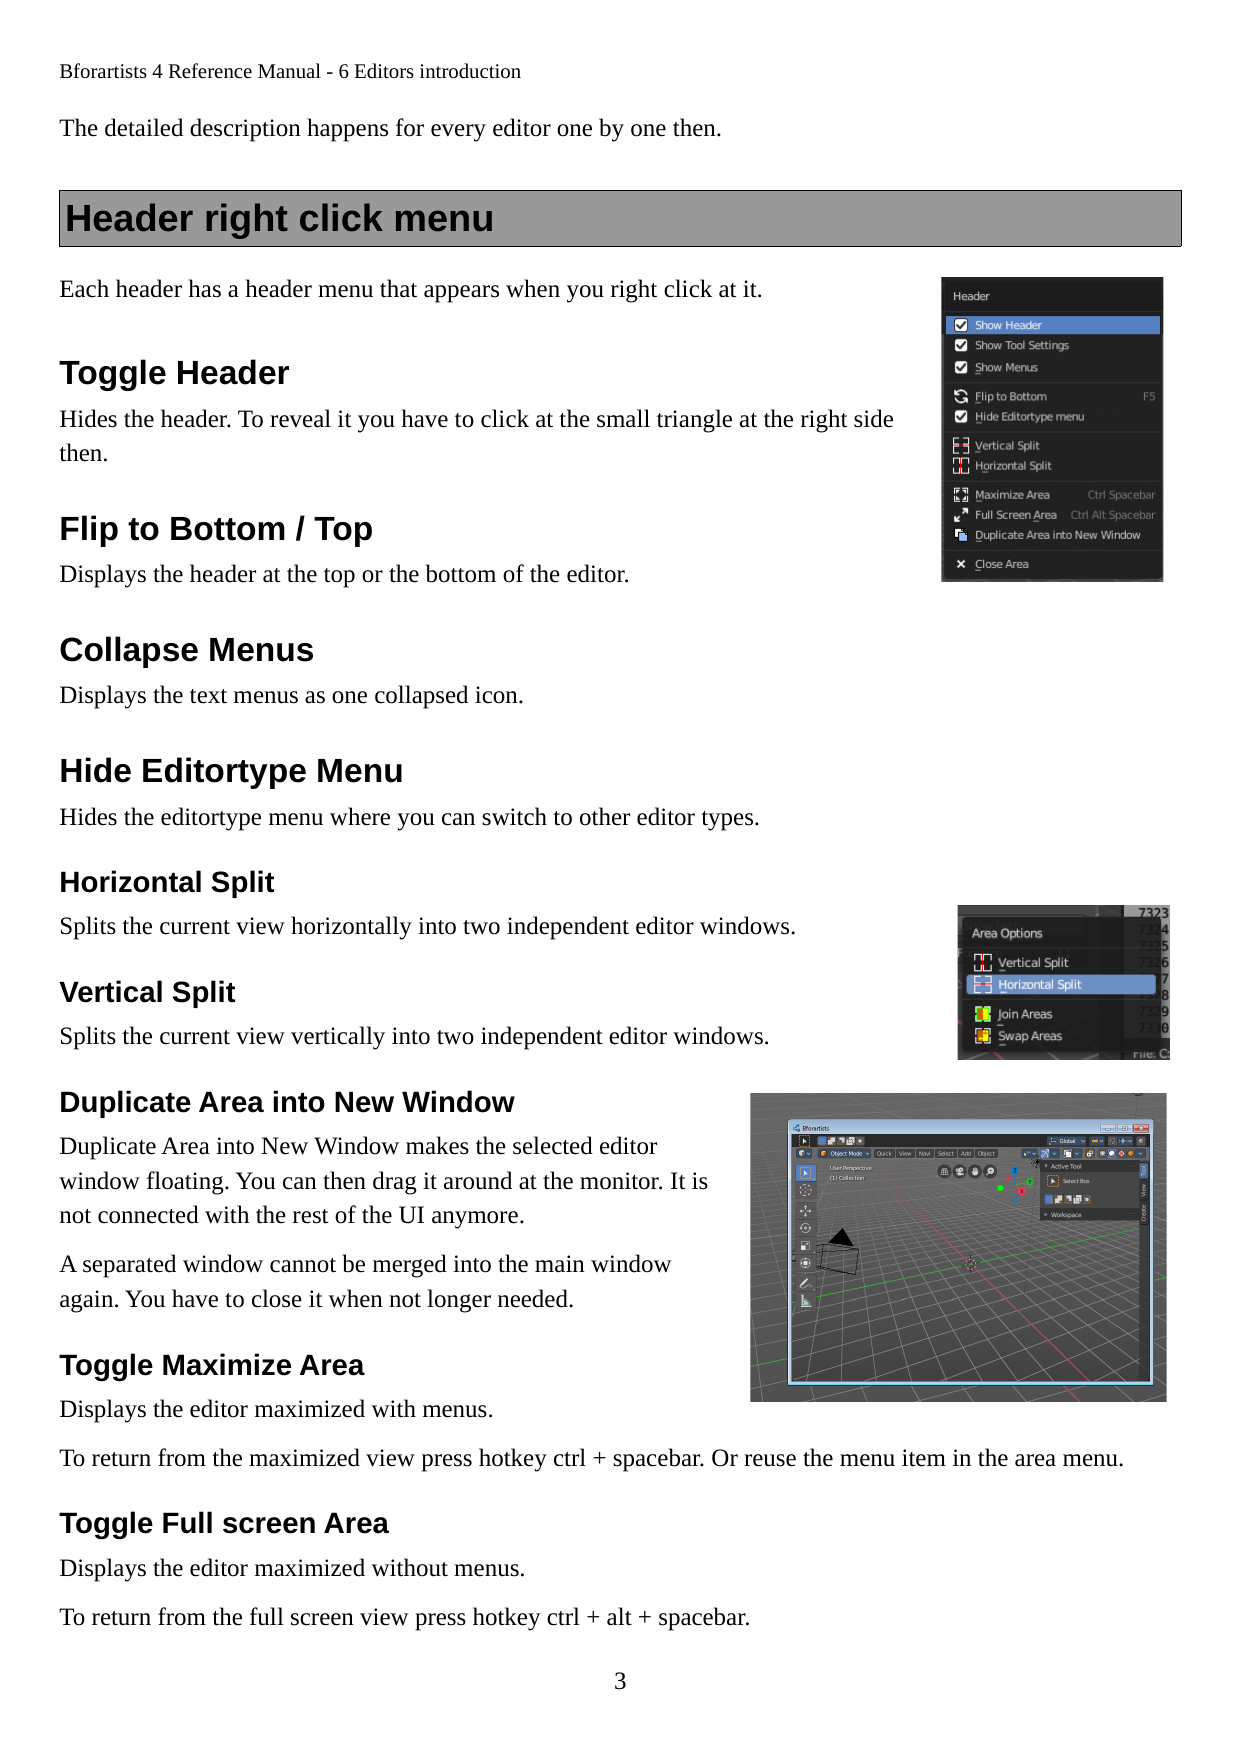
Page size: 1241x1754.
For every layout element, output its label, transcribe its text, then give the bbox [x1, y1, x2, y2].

subtitle [1164, 353, 1181, 391]
text Displays the editor maximized with menus. [59, 1394, 1181, 1422]
text Hides the header. To reveal it you have to click at the small triangle at the right side then. [59, 404, 941, 467]
text Displays the header at the top or the bottom of the editor. [59, 559, 1181, 588]
subtitle Collapse Menus [59, 629, 1181, 668]
subtitle Toggle Header [59, 353, 941, 391]
text Splits the current view horizontally into two independent editor windows. [59, 911, 957, 940]
picture [957, 905, 1170, 1060]
subtitle Hide Editortype Menu [59, 750, 1181, 789]
subtitle Toggle Maximize Area [59, 1347, 750, 1381]
text Hides the editortype menu where you can switch to other editor types. [59, 802, 1181, 830]
text Splits the current view vertically into two independent editor windows. [59, 1021, 957, 1050]
table_header Header right click menu [60, 191, 1181, 246]
text Displays the text menus as one collapsed icon. [59, 681, 1181, 709]
text A separated window cannot be merged into the main window again. You have to close it when not longer needed. [59, 1249, 750, 1312]
subtitle [1164, 508, 1181, 547]
text Displays the editor maximized without menus. [59, 1553, 1181, 1581]
subtitle Duplicate Area into New Window [59, 1085, 1181, 1119]
subtitle Toggle Full screen Area [59, 1506, 1181, 1540]
subtitle Horizontal Split [59, 865, 1181, 899]
subtitle Flip to Bottom / Top [59, 508, 941, 547]
picture [941, 277, 1164, 582]
text To return from the maximized view press hotkey ctrl + spacebar. Or reuse the menu item in the area menu. [59, 1443, 1181, 1471]
picture [750, 1093, 1167, 1402]
text Each header has a header menu that appears when you right click at it. [59, 274, 1181, 303]
subtitle Vertical Split [59, 975, 957, 1009]
text To return from the full screen view press hotkey ctrl + alt + spacebar. [59, 1602, 1181, 1630]
text Duplicate Area into New Window makes the selected editor window floating. You can then drag it around at the monitor. It is not connected with the rest of the UI anymore. [59, 1131, 750, 1229]
text The detailed description happens for every editor one by one then. [59, 113, 1181, 141]
subtitle [1170, 975, 1181, 1009]
subtitle [1167, 1347, 1181, 1381]
